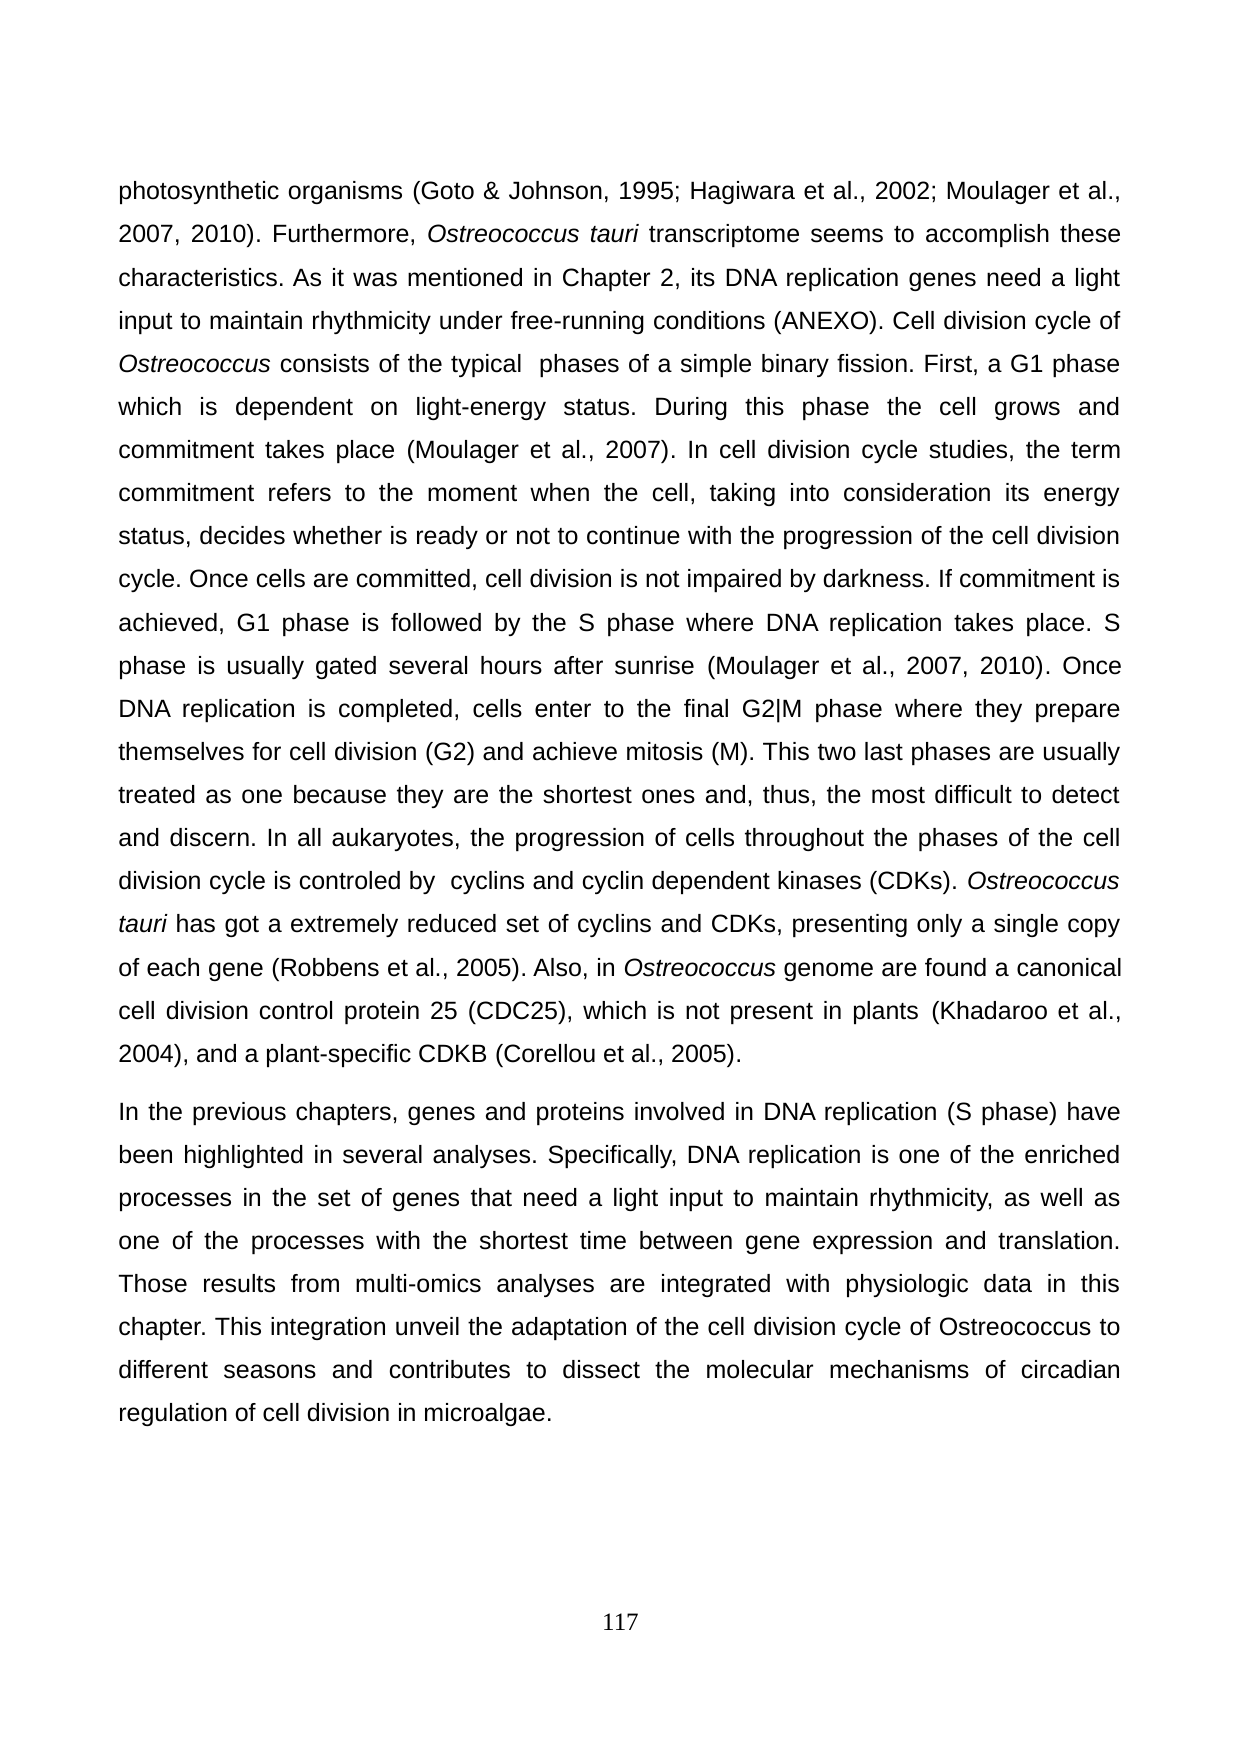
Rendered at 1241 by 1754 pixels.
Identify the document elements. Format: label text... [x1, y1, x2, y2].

text In the previous chapters, genes and proteins involved in DNA replication (S phase) have been highlighted in several analyses. Specifically, DNA replication is one of the enriched processes in the set of genes that need a light input to maintain rhythmicity, as well as one of the processes with the shortest time between gene expression and translation. Those results from multi-omics analyses are integrated with physiologic data in this chapter. This integration unveil the adaptation of the cell division cycle of Ostreococcus to different seasons and contributes to dissect the molecular mechanisms of circadian regulation of cell division in microalgae. [118, 1097, 1122, 1427]
text photosynthetic organisms (Goto & Johnson, 1995; Hagiwara et al., 2002; Moulager et al., 2007, 2010)⁠. Furthermore, Ostreococcus tauri transcriptome seems to accomplish these characteristics. As it was mentioned in Chapter 2, its DNA replication genes need a light input to maintain rhythmicity under free-running conditions (ANEXO). Cell division cycle of Ostreococcus consists of the typical phases of a simple binary fission. First, a G1 phase which is dependent on light-energy status. During this phase the cell grows and commitment takes place (Moulager et al., 2007)⁠. In cell division cycle studies, the term commitment refers to the moment when the cell, taking into consideration its energy status, decides whether is ready or not to continue with the progression of the cell division cycle. Once cells are committed, cell division is not impaired by darkness. If commitment is achieved, G1 phase is followed by the S phase where DNA replication takes place. S phase is usually gated several hours after sunrise (Moulager et al., 2007, 2010)⁠. Once DNA replication is completed, cells enter to the final G2|M phase where they prepare themselves for cell division (G2) and achieve mitosis (M). This two last phases are usually treated as one because they are the shortest ones and, thus, the most difficult to detect and discern. In all aukaryotes, the progression of cells throughout the phases of the cell division cycle is controled by cyclins and cyclin dependent kinases (CDKs). Ostreococcus tauri has got a extremely reduced set of cyclins and CDKs, presenting only a single copy of each gene (Robbens et al., 2005)⁠. Also, in Ostreococcus genome are found a canonical cell division control protein 25 (CDC25), which is not present in plants (Khadaroo et al., 2004)⁠, and a plant-specific CDKB (Corellou et al., 2005)⁠. [118, 176, 1122, 1068]
